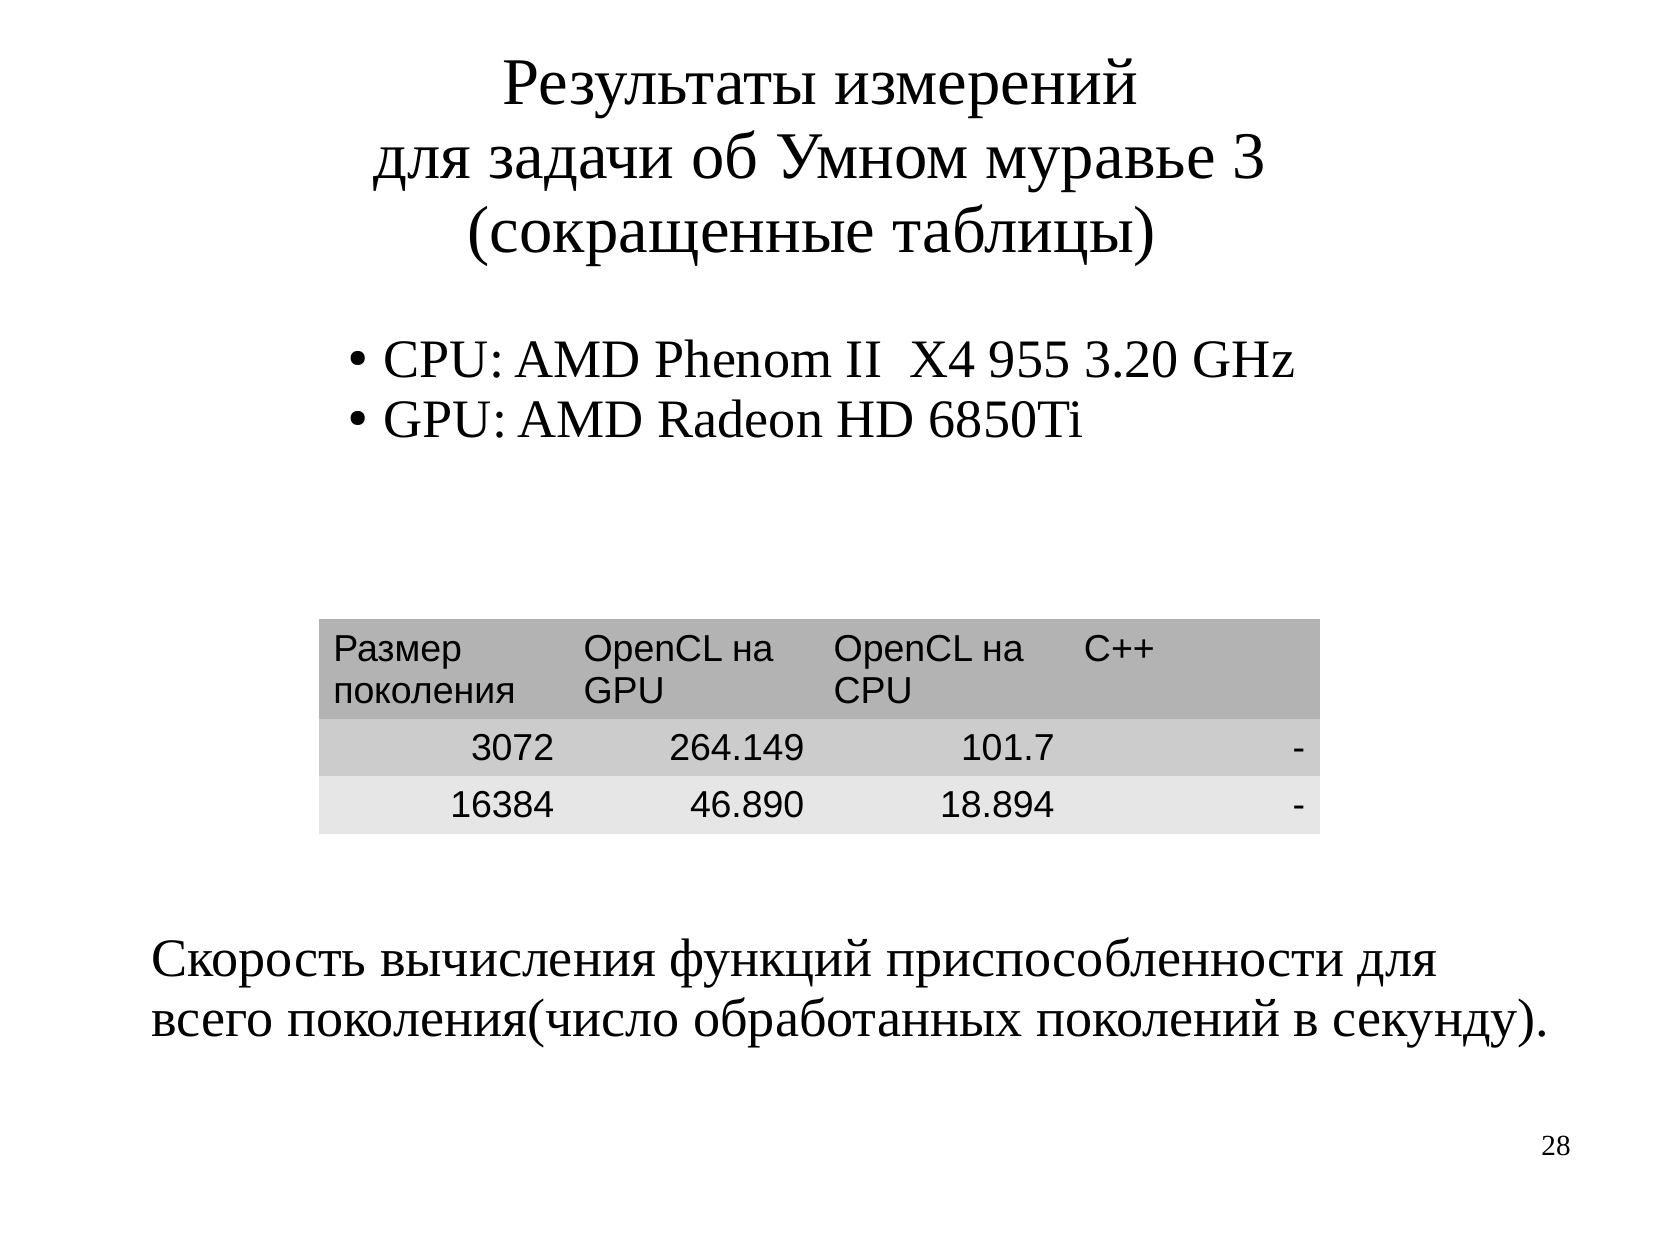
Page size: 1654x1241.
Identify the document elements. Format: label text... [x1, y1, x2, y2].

table_header OpenCL на СPU [819, 619, 1069, 719]
table_cell 264.149 [569, 719, 819, 776]
table_cell 18.894 [819, 776, 1069, 834]
text_box Результаты измерений для задачи об Умном муравье 3 (сокращенные таблицы) [359, 37, 1283, 275]
table_cell 16384 [319, 776, 569, 834]
table_cell 101.7 [819, 719, 1069, 776]
text_box CPU: AMD Phenom II X4 955 3.20 GHz GPU: AMD Radeon HD 6850Ti [333, 321, 1312, 520]
table_cell 3072 [319, 719, 569, 776]
text_box Скорость вычисления функций приспособленности для всего поколения(число обработанных поколений в секунду). [136, 921, 1567, 1099]
table_cell - [1069, 719, 1320, 776]
table_header OpenCL на GPU [569, 619, 819, 719]
table_cell 46.890 [569, 776, 819, 834]
table_cell - [1069, 776, 1320, 834]
table_header Размер поколения [319, 619, 569, 719]
table_header C++ [1069, 619, 1320, 719]
